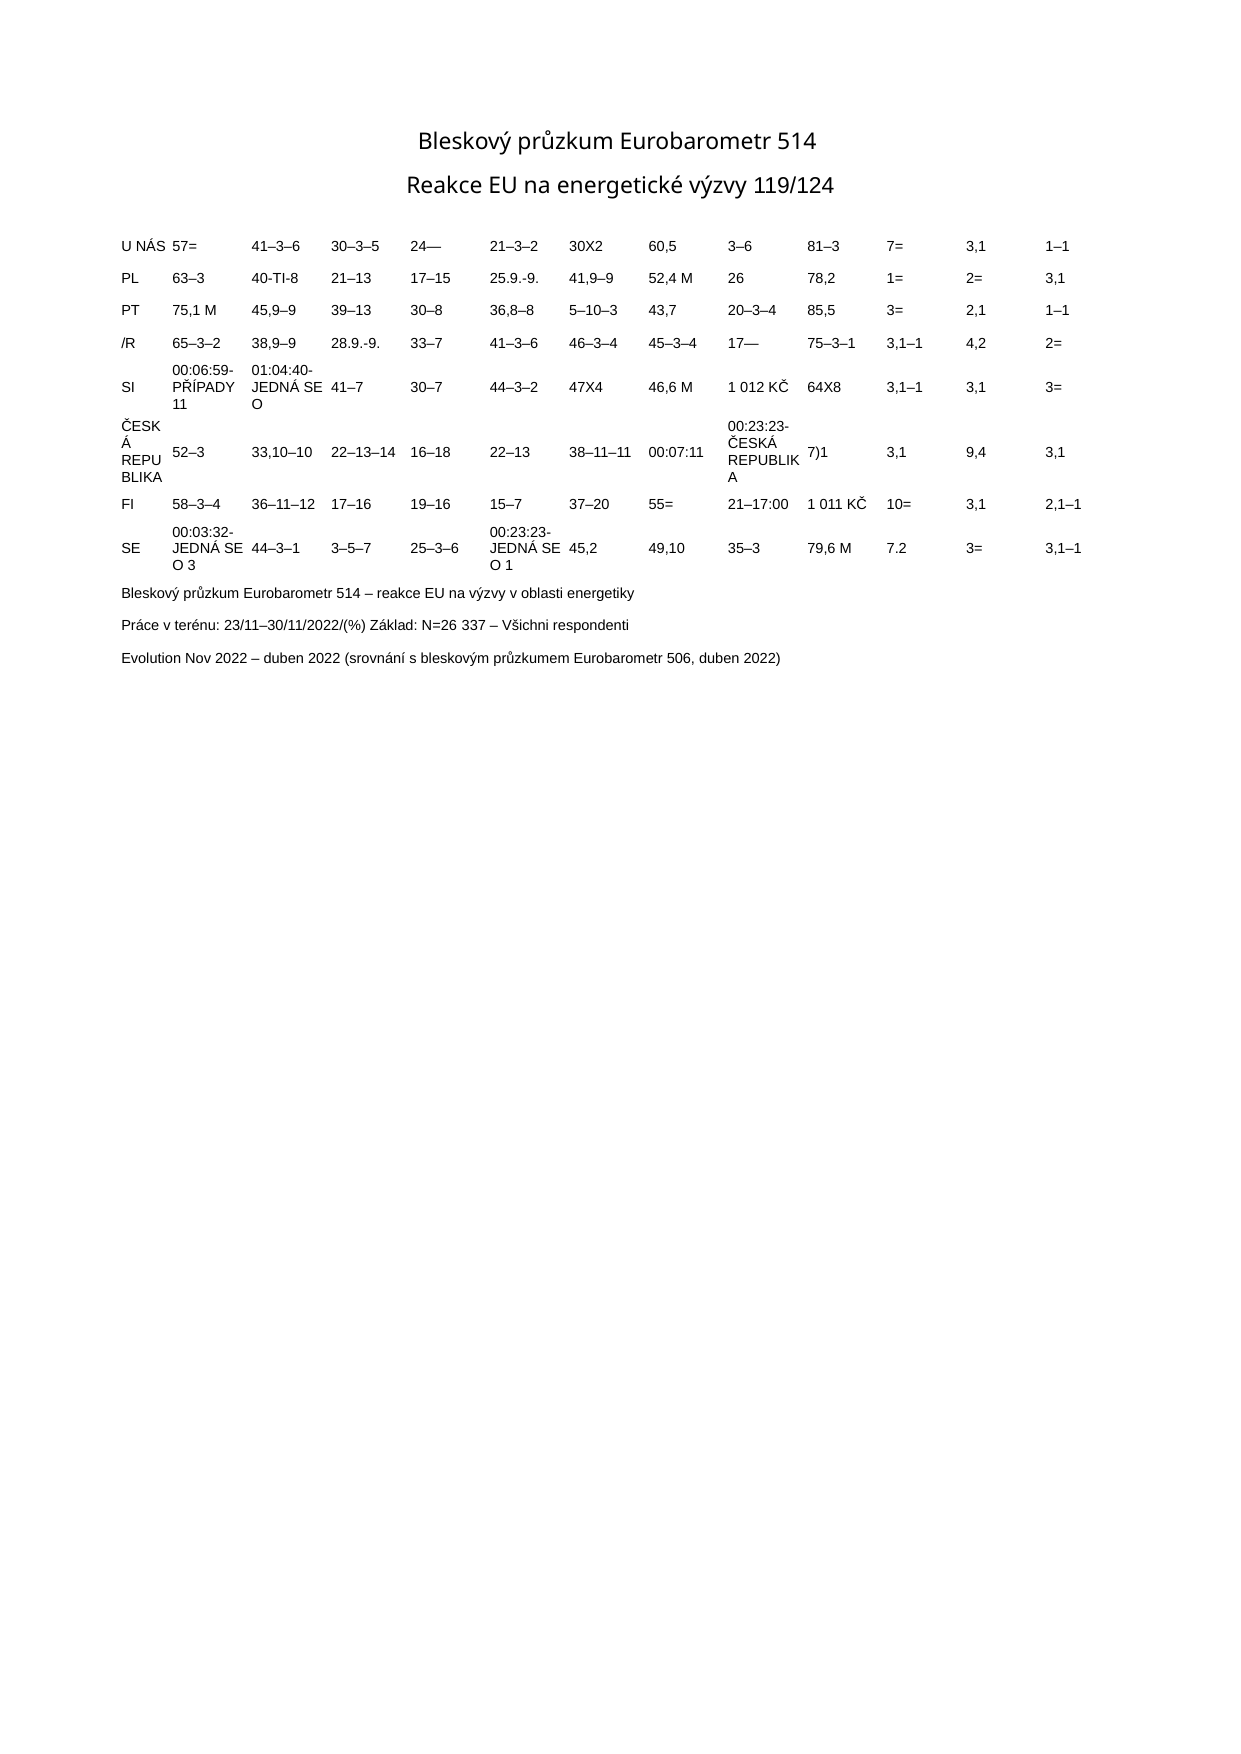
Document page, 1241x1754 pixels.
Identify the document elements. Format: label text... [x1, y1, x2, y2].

table_cell 30X2 [566, 230, 645, 262]
table_cell 1 012 KČ [725, 359, 804, 415]
table_cell 55= [645, 488, 725, 521]
table_cell 2= [1042, 327, 1122, 359]
table_cell 3,1–1 [1042, 521, 1122, 577]
table_cell 40-TI-8 [249, 262, 328, 294]
table_cell 00:03:32-JEDNÁ SE O 3 [169, 521, 248, 577]
table_cell 60,5 [645, 230, 725, 262]
table_cell 33,10–10 [249, 415, 328, 488]
table_cell 17–16 [328, 488, 407, 521]
table_cell 46–3–4 [566, 327, 645, 359]
table_cell 22–13–14 [328, 415, 407, 488]
table_cell U NÁS [118, 230, 169, 262]
table_cell PT [118, 294, 169, 327]
table_cell 00:23:23-ČESKÁ REPUBLIKA [725, 415, 804, 488]
table_cell 28.9.-9. [328, 327, 407, 359]
table_cell 3= [1042, 359, 1122, 415]
table_cell 22–13 [487, 415, 566, 488]
table_cell 00:06:59-PŘÍPADY 11 [169, 359, 248, 415]
table_cell 63–3 [169, 262, 248, 294]
table_cell 3,1 [963, 359, 1042, 415]
table_cell 41,9–9 [566, 262, 645, 294]
table_cell 26 [725, 262, 804, 294]
table_cell 85,5 [804, 294, 883, 327]
table_cell 3,1 [884, 415, 963, 488]
table_cell 3–5–7 [328, 521, 407, 577]
table_cell 49,10 [645, 521, 725, 577]
table_cell 2= [963, 262, 1042, 294]
table_cell 44–3–2 [487, 359, 566, 415]
table_cell 47X4 [566, 359, 645, 415]
table_cell FI [118, 488, 169, 521]
table_cell 3–6 [725, 230, 804, 262]
table_cell 41–7 [328, 359, 407, 415]
table_cell 45,9–9 [249, 294, 328, 327]
table_cell 52–3 [169, 415, 248, 488]
table_cell 7.2 [884, 521, 963, 577]
table_cell 24— [407, 230, 487, 262]
table_cell 33–7 [407, 327, 487, 359]
table_cell 44–3–1 [249, 521, 328, 577]
table_cell 4,2 [963, 327, 1042, 359]
table_cell 35–3 [725, 521, 804, 577]
table_cell 30–8 [407, 294, 487, 327]
table_cell 41–3–6 [249, 230, 328, 262]
table_cell PL [118, 262, 169, 294]
table_cell 1= [884, 262, 963, 294]
table_cell 30–3–5 [328, 230, 407, 262]
table_cell 57= [169, 230, 248, 262]
table_cell 37–20 [566, 488, 645, 521]
table_cell 46,6 M [645, 359, 725, 415]
table_cell 52,4 M [645, 262, 725, 294]
table_cell Bleskový průzkum Eurobarometr 514 – reakce EU na výzvy v oblasti energetiky [118, 577, 1122, 609]
table_cell 39–13 [328, 294, 407, 327]
table_cell 38,9–9 [249, 327, 328, 359]
table_cell 19–16 [407, 488, 487, 521]
table_cell 10= [884, 488, 963, 521]
table_cell 1–1 [1042, 294, 1122, 327]
table_cell 81–3 [804, 230, 883, 262]
table_cell 5–10–3 [566, 294, 645, 327]
table_cell 7)1 [804, 415, 883, 488]
table_cell 3,1 [963, 488, 1042, 521]
table_cell 00:07:11 [645, 415, 725, 488]
table_cell 3,1 [1042, 262, 1122, 294]
table_cell 17— [725, 327, 804, 359]
table_cell 15–7 [487, 488, 566, 521]
table_cell 7= [884, 230, 963, 262]
table_cell 2,1–1 [1042, 488, 1122, 521]
table_cell 17–15 [407, 262, 487, 294]
table_cell 3,1 [963, 230, 1042, 262]
table_cell 75,1 M [169, 294, 248, 327]
table_cell 75–3–1 [804, 327, 883, 359]
table_cell 3,1–1 [884, 327, 963, 359]
table_cell 3,1 [1042, 415, 1122, 488]
table_cell 45–3–4 [645, 327, 725, 359]
table_cell 01:04:40-JEDNÁ SE O [249, 359, 328, 415]
table_cell /R [118, 327, 169, 359]
table_cell 3= [884, 294, 963, 327]
table_cell 36,8–8 [487, 294, 566, 327]
table_cell 65–3–2 [169, 327, 248, 359]
table_cell 30–7 [407, 359, 487, 415]
table_cell 21–17:00 [725, 488, 804, 521]
table_cell SI [118, 359, 169, 415]
table_cell 36–11–12 [249, 488, 328, 521]
table_cell 38–11–11 [566, 415, 645, 488]
table_cell 2,1 [963, 294, 1042, 327]
table_cell 25–3–6 [407, 521, 487, 577]
table_cell 25.9.-9. [487, 262, 566, 294]
table_cell 64X8 [804, 359, 883, 415]
table_cell 3= [963, 521, 1042, 577]
table_cell 21–13 [328, 262, 407, 294]
table_cell 1 011 KČ [804, 488, 883, 521]
table_cell 43,7 [645, 294, 725, 327]
table_cell 1–1 [1042, 230, 1122, 262]
table_cell 21–3–2 [487, 230, 566, 262]
table_cell 20–3–4 [725, 294, 804, 327]
table_cell 16–18 [407, 415, 487, 488]
table_cell ČESKÁ REPUBLIKA [118, 415, 169, 488]
table_cell SE [118, 521, 169, 577]
table_cell 00:23:23-JEDNÁ SE O 1 [487, 521, 566, 577]
table_cell 78,2 [804, 262, 883, 294]
table_cell Evolution Nov 2022 – duben 2022 (srovnání s bleskovým průzkumem Eurobarometr 506, duben 2022) [118, 641, 1122, 674]
table_cell 9,4 [963, 415, 1042, 488]
table_cell 45,2 [566, 521, 645, 577]
table_cell 58–3–4 [169, 488, 248, 521]
table_cell Práce v terénu: 23/11–30/11/2022/(%) Základ: N=26 337 – Všichni respondenti [118, 609, 1122, 641]
table_cell 41–3–6 [487, 327, 566, 359]
table_cell 79,6 M [804, 521, 883, 577]
table_cell 3,1–1 [884, 359, 963, 415]
